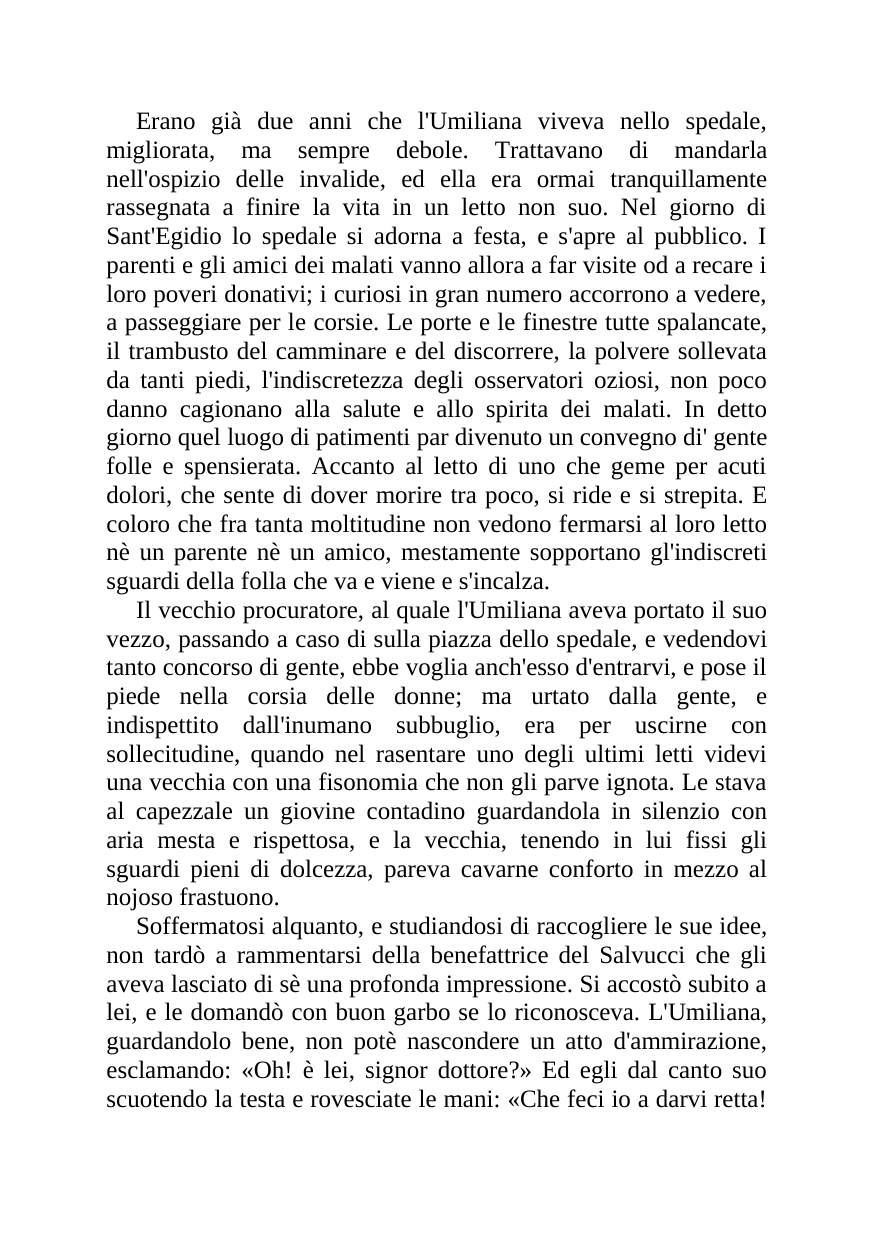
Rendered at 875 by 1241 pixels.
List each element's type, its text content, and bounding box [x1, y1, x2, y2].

text Soffermatosi alquanto, e studiandosi di raccogliere le sue idee, non tardò a rammentarsi della benefattrice del Salvucci che gli aveva lasciato di sè una profonda impressione. Si accostò subito a lei, e le domandò con buon garbo se lo riconosceva. L'Umiliana, guardandolo bene, non potè nascondere un atto d'ammirazione, esclamando: «Oh! è lei, signor dottore?» Ed egli dal canto suo scuotendo la testa e rovesciate le mani: «Che feci io a darvi retta! [106, 911, 768, 1112]
text Erano già due anni che l'Umiliana viveva nello spedale, migliorata, ma sempre debole. Trattavano di mandarla nell'ospizio delle invalide, ed ella era ormai tranquillamente rassegnata a finire la vita in un letto non suo. Nel giorno di Sant'Egidio lo spedale si adorna a festa, e s'apre al pubblico. I parenti e gli amici dei malati vanno allora a far visite od a recare i loro poveri donativi; i curiosi in gran numero accorrono a vedere, a passeggiare per le corsie. Le porte e le finestre tutte spalancate, il trambusto del camminare e del discorrere, la polvere sollevata da tanti piedi, l'indiscretezza degli osservatori oziosi, non poco danno cagionano alla salute e allo spirita dei malati. In detto giorno quel luogo di patimenti par divenuto un convegno di' gente folle e spensierata. Accanto al letto di uno che geme per acuti dolori, che sente di dover morire tra poco, si ride e si strepita. E coloro che fra tanta moltitudine non vedono fermarsi al loro letto nè un parente nè un amico, mestamente sopportano gl'indiscreti sguardi della folla che va e viene e s'incalza. [106, 106, 768, 595]
text Il vecchio procuratore, al quale l'Umiliana aveva portato il suo vezzo, passando a caso di sulla piazza dello spedale, e vedendovi tanto concorso di gente, ebbe voglia anch'esso d'entrarvi, e pose il piede nella corsia delle donne; ma urtato dalla gente, e indispettito dall'inumano subbuglio, era per uscirne con sollecitudine, quando nel rasentare uno degli ultimi letti videvi una vecchia con una fisonomia che non gli parve ignota. Le stava al capezzale un giovine contadino guardandola in silenzio con aria mesta e rispettosa, e la vecchia, tenendo in lui fissi gli sguardi pieni di dolcezza, pareva cavarne conforto in mezzo al nojoso frastuono. [106, 595, 768, 911]
